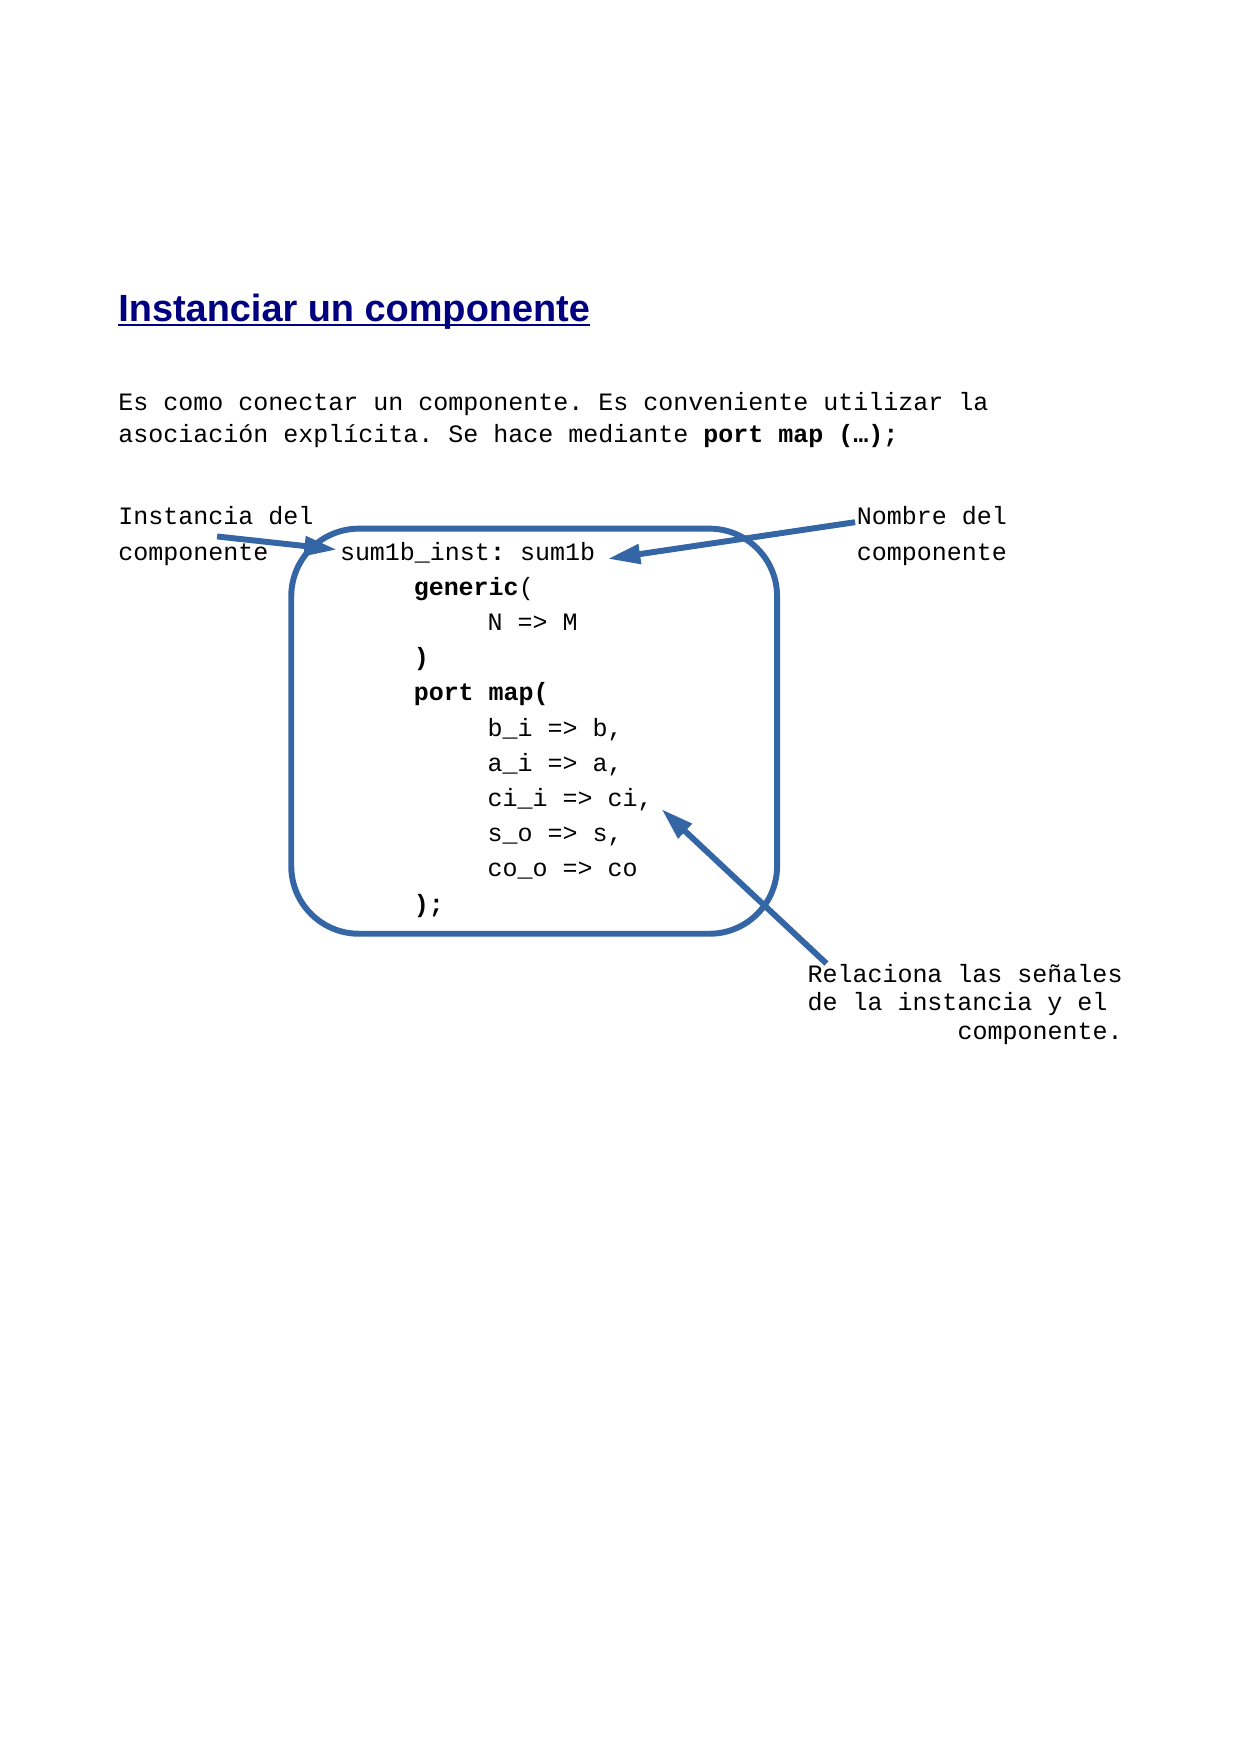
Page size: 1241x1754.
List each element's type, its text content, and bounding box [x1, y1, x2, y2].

text Es como conectar un componente. Es conveniente utilizar la asociación explícita. Se hace mediante port map (…); [118, 389, 1122, 450]
text [689, 821, 774, 849]
text [778, 856, 1122, 884]
text [770, 891, 1122, 919]
subtitle Instanciar un componente [118, 286, 1122, 329]
text Instancia del Nombre del [118, 504, 1122, 532]
text [718, 856, 774, 884]
text [781, 609, 1122, 638]
text [758, 911, 773, 919]
text componente [755, 539, 1122, 567]
text componente. [118, 1018, 1122, 1047]
text [781, 786, 1122, 814]
text ) [413, 645, 774, 673]
text N => M [487, 609, 774, 638]
text generic( [413, 574, 774, 603]
text ); [413, 891, 759, 919]
text port map( [413, 680, 774, 708]
text Relaciona las señales de la instancia y el [118, 962, 1122, 1018]
text [777, 574, 1122, 603]
text [781, 645, 1122, 673]
text [781, 715, 1122, 743]
text s_o => s, [487, 821, 698, 849]
text [781, 680, 1122, 708]
text componente [118, 539, 304, 567]
text a_i => a, [487, 750, 774, 779]
text ci_i => ci, [487, 786, 774, 814]
text [781, 750, 1122, 779]
text b_i => b, [487, 715, 774, 743]
text [755, 891, 768, 900]
text [781, 821, 1122, 849]
text co_o => co [487, 856, 736, 884]
text sum1b_inst: sum1b [302, 539, 766, 567]
